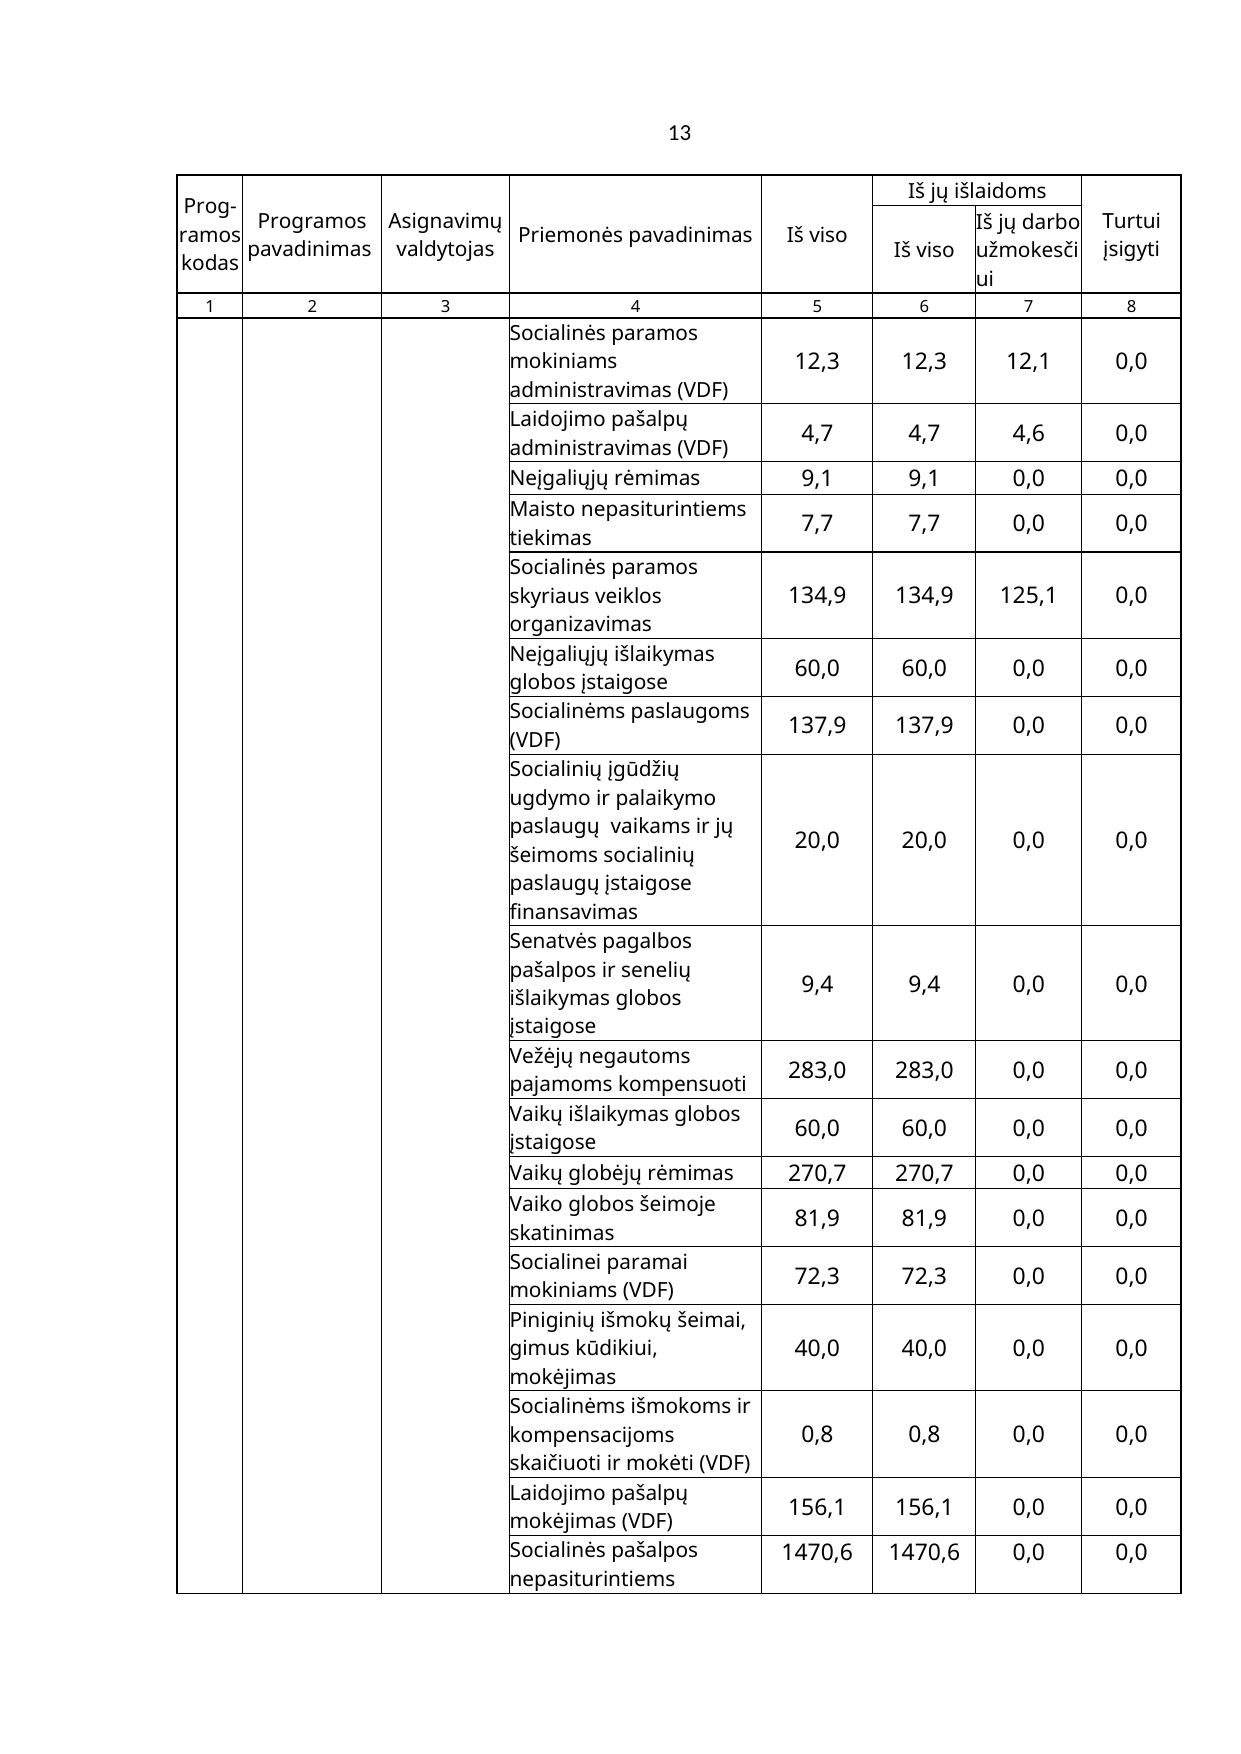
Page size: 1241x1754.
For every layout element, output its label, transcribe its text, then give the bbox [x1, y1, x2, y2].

table_cell 72,3 [873, 1247, 975, 1304]
table_cell 20,0 [873, 755, 975, 925]
table_header Priemonės pavadinimas [510, 176, 761, 292]
table_cell [243, 319, 381, 1592]
table_cell 2 [243, 294, 381, 317]
table_cell 72,3 [762, 1247, 872, 1304]
table_cell 12,3 [873, 319, 975, 403]
table_cell Socialinės paramos mokiniams administravimas (VDF) [510, 319, 761, 403]
table_cell Socialinėms išmokoms ir kompensacijoms skaičiuoti ir mokėti (VDF) [510, 1391, 761, 1477]
table_cell Vaiko globos šeimoje skatinimas [510, 1189, 761, 1246]
table_cell Laidojimo pašalpų mokėjimas (VDF) [510, 1478, 761, 1534]
table_cell 81,9 [873, 1189, 975, 1246]
table_cell 0,0 [1082, 1478, 1180, 1534]
table_cell 0,0 [1082, 1099, 1180, 1156]
table_cell 0,0 [976, 1305, 1081, 1390]
table_cell 283,0 [873, 1041, 975, 1098]
table_cell 1470,6 [762, 1536, 872, 1592]
table_cell [178, 319, 242, 1592]
table_cell 7,7 [873, 495, 975, 551]
table_cell 3 [382, 294, 509, 317]
table_cell 0,0 [976, 639, 1081, 696]
table_cell 4,7 [873, 404, 975, 461]
table_cell Senatvės pagalbos pašalpos ir senelių išlaikymas globos įstaigose [510, 926, 761, 1040]
table_cell 7 [976, 294, 1081, 317]
table_cell 60,0 [873, 639, 975, 696]
table_cell 0,0 [1082, 553, 1180, 638]
table_cell 4 [510, 294, 761, 317]
table_cell 0,0 [976, 1536, 1081, 1592]
table_cell 134,9 [873, 553, 975, 638]
table_cell 4,7 [762, 404, 872, 461]
table_cell 0,0 [1082, 1247, 1180, 1304]
table_cell 156,1 [873, 1478, 975, 1534]
table_cell 0,0 [1082, 1157, 1180, 1188]
table_cell Iš viso [873, 206, 975, 292]
table_cell Socialinės pašalpos nepasiturintiems [510, 1536, 761, 1592]
table_cell Piniginių išmokų šeimai, gimus kūdikiui, mokėjimas [510, 1305, 761, 1390]
table_header Programos pavadinimas [243, 176, 381, 292]
table_cell 0,0 [976, 1478, 1081, 1534]
table_cell 0,0 [1082, 697, 1180, 753]
table_cell 1470,6 [873, 1536, 975, 1592]
table_cell 156,1 [762, 1478, 872, 1534]
table_cell 12,1 [976, 319, 1081, 403]
table_cell Vaikų globėjų rėmimas [510, 1157, 761, 1188]
table_cell Laidojimo pašalpų administravimas (VDF) [510, 404, 761, 461]
table_cell Neįgaliųjų rėmimas [510, 462, 761, 493]
table_cell Neįgaliųjų išlaikymas globos įstaigose [510, 639, 761, 696]
table_cell 0,0 [1082, 755, 1180, 925]
table_cell 0,0 [1082, 1305, 1180, 1390]
table_cell 0,0 [976, 926, 1081, 1040]
table_cell Socialinėms paslaugoms (VDF) [510, 697, 761, 753]
table_cell 0,0 [1082, 495, 1180, 551]
table_cell 0,8 [873, 1391, 975, 1477]
table_cell 0,8 [762, 1391, 872, 1477]
table_cell 270,7 [873, 1157, 975, 1188]
table_cell 0,0 [976, 697, 1081, 753]
table_cell 0,0 [976, 1189, 1081, 1246]
table_cell 40,0 [762, 1305, 872, 1390]
table_cell 9,1 [873, 462, 975, 493]
table_cell 0,0 [976, 1391, 1081, 1477]
table_cell 270,7 [762, 1157, 872, 1188]
table_cell Socialinių įgūdžių ugdymo ir palaikymo paslaugų vaikams ir jų šeimoms socialinių paslaugų įstaigose finansavimas [510, 755, 761, 925]
table_cell 0,0 [1082, 1189, 1180, 1246]
table_cell 8 [1082, 294, 1180, 317]
table_cell Maisto nepasiturintiems tiekimas [510, 495, 761, 551]
table_cell 0,0 [976, 1247, 1081, 1304]
table_cell 9,4 [873, 926, 975, 1040]
table_cell 4,6 [976, 404, 1081, 461]
table_cell 0,0 [976, 462, 1081, 493]
table_cell 0,0 [1082, 462, 1180, 493]
table_cell Vežėjų negautoms pajamoms kompensuoti [510, 1041, 761, 1098]
table_cell 0,0 [1082, 926, 1180, 1040]
table_cell 40,0 [873, 1305, 975, 1390]
table_cell Socialinės paramos skyriaus veiklos organizavimas [510, 553, 761, 638]
table_cell 0,0 [976, 1099, 1081, 1156]
table_cell 60,0 [762, 639, 872, 696]
table_cell 0,0 [1082, 319, 1180, 403]
table_header Iš viso [762, 176, 872, 292]
table_cell 9,1 [762, 462, 872, 493]
table_cell 0,0 [1082, 639, 1180, 696]
table_cell 20,0 [762, 755, 872, 925]
table_cell 0,0 [976, 755, 1081, 925]
table_cell 0,0 [1082, 1536, 1180, 1592]
table_cell Vaikų išlaikymas globos įstaigose [510, 1099, 761, 1156]
table_header Iš jų išlaidoms [873, 176, 1081, 205]
table_cell 81,9 [762, 1189, 872, 1246]
table_cell 60,0 [873, 1099, 975, 1156]
table_cell 125,1 [976, 553, 1081, 638]
table_cell 0,0 [976, 1041, 1081, 1098]
table_cell 5 [762, 294, 872, 317]
table_cell 137,9 [873, 697, 975, 753]
table_cell 134,9 [762, 553, 872, 638]
table_cell 0,0 [1082, 1041, 1180, 1098]
table_cell 6 [873, 294, 975, 317]
table_cell 9,4 [762, 926, 872, 1040]
table_cell 137,9 [762, 697, 872, 753]
table_cell 12,3 [762, 319, 872, 403]
table_cell 0,0 [1082, 404, 1180, 461]
table_cell 0,0 [976, 495, 1081, 551]
table_cell 0,0 [976, 1157, 1081, 1188]
table_header Asignavimų valdytojas [382, 176, 509, 292]
table_cell 7,7 [762, 495, 872, 551]
table_cell 0,0 [1082, 1391, 1180, 1477]
table_cell Iš jų darbo užmokesčiui [976, 206, 1081, 292]
table_header Turtui įsigyti [1082, 176, 1180, 292]
table_cell [382, 319, 509, 1592]
table_cell 60,0 [762, 1099, 872, 1156]
table_cell 283,0 [762, 1041, 872, 1098]
table_cell Socialinei paramai mokiniams (VDF) [510, 1247, 761, 1304]
table_cell 1 [178, 294, 242, 317]
table_header Prog-ramos kodas [178, 176, 242, 292]
